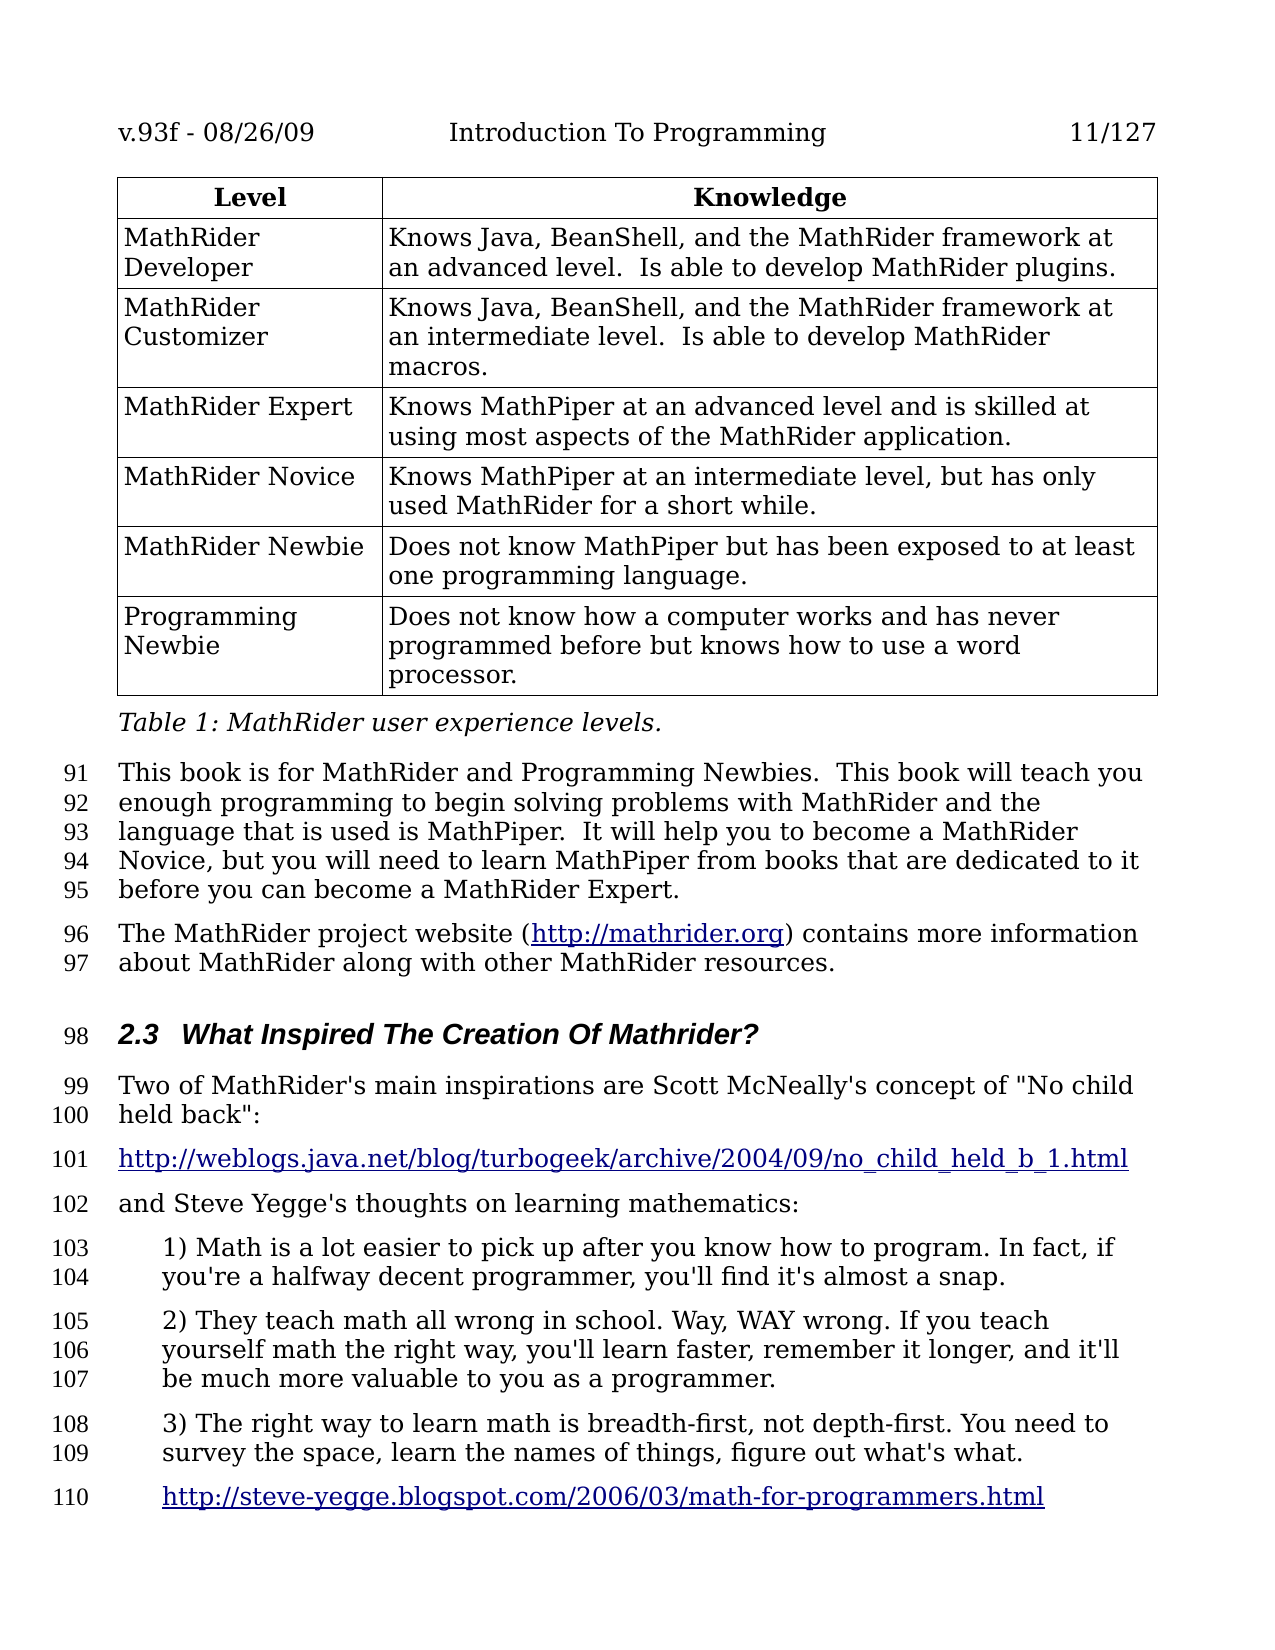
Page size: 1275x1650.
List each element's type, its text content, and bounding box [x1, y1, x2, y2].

table_cell Does not know how a computer works and has never programmed before but knows how to use a word processor. [383, 597, 1157, 695]
text 1) Math is a lot easier to pick up after you know how to program. In fact, if you're a halfway decent programmer, you'll find it's almost a snap. [162, 1233, 1157, 1291]
table_cell MathRider Developer [118, 219, 382, 288]
text and Steve Yegge's thoughts on learning mathematics: [118, 1189, 1157, 1218]
text 2) They teach math all wrong in school. Way, WAY wrong. If you teach yourself math the right way, you'll learn faster, remember it longer, and it'll be much more valuable to you as a programmer. [162, 1306, 1157, 1394]
table_cell MathRider Newbie [118, 527, 382, 596]
table_cell Knows MathPiper at an intermediate level, but has only used MathRider for a short while. [383, 458, 1157, 526]
text Table 1: MathRider user experience levels. [118, 708, 1157, 737]
subtitle What Inspired The Creation Of Mathrider? [118, 1017, 1157, 1050]
table_header Level [118, 178, 382, 218]
table_cell MathRider Expert [118, 388, 382, 457]
text Two of MathRider's main inspirations are Scott McNeally's concept of "No child held back": [118, 1071, 1157, 1130]
table_cell Knows Java, BeanShell, and the MathRider framework at an advanced level. Is able to develop MathRider plugins. [383, 219, 1157, 288]
table_cell Programming Newbie [118, 597, 382, 695]
table_cell MathRider Novice [118, 458, 382, 526]
text http://steve-yegge.blogspot.com/2006/03/math-for-programmers.html [162, 1482, 1157, 1511]
text The MathRider project website (http://mathrider.org) contains more information about MathRider along with other MathRider resources. [118, 919, 1157, 978]
table_cell Knows Java, BeanShell, and the MathRider framework at an intermediate level. Is able to develop MathRider macros. [383, 289, 1157, 387]
text http://weblogs.java.net/blog/turbogeek/archive/2004/09/no_child_held_b_1.html [118, 1145, 1157, 1174]
text This book is for MathRider and Programming Newbies. This book will teach you enough programming to begin solving problems with MathRider and the language that is used is MathPiper. It will help you to become a MathRider Novice, but you will need to learn MathPiper from books that are dedicated to it before you can become a MathRider Expert. [118, 759, 1157, 904]
table_header Knowledge [383, 178, 1157, 218]
table_cell MathRider Customizer [118, 289, 382, 387]
table_cell Does not know MathPiper but has been exposed to at least one programming language. [383, 527, 1157, 596]
text 3) The right way to learn math is breadth-first, not depth-first. You need to survey the space, learn the names of things, figure out what's what. [162, 1409, 1157, 1467]
table_cell Knows MathPiper at an advanced level and is skilled at using most aspects of the MathRider application. [383, 388, 1157, 457]
